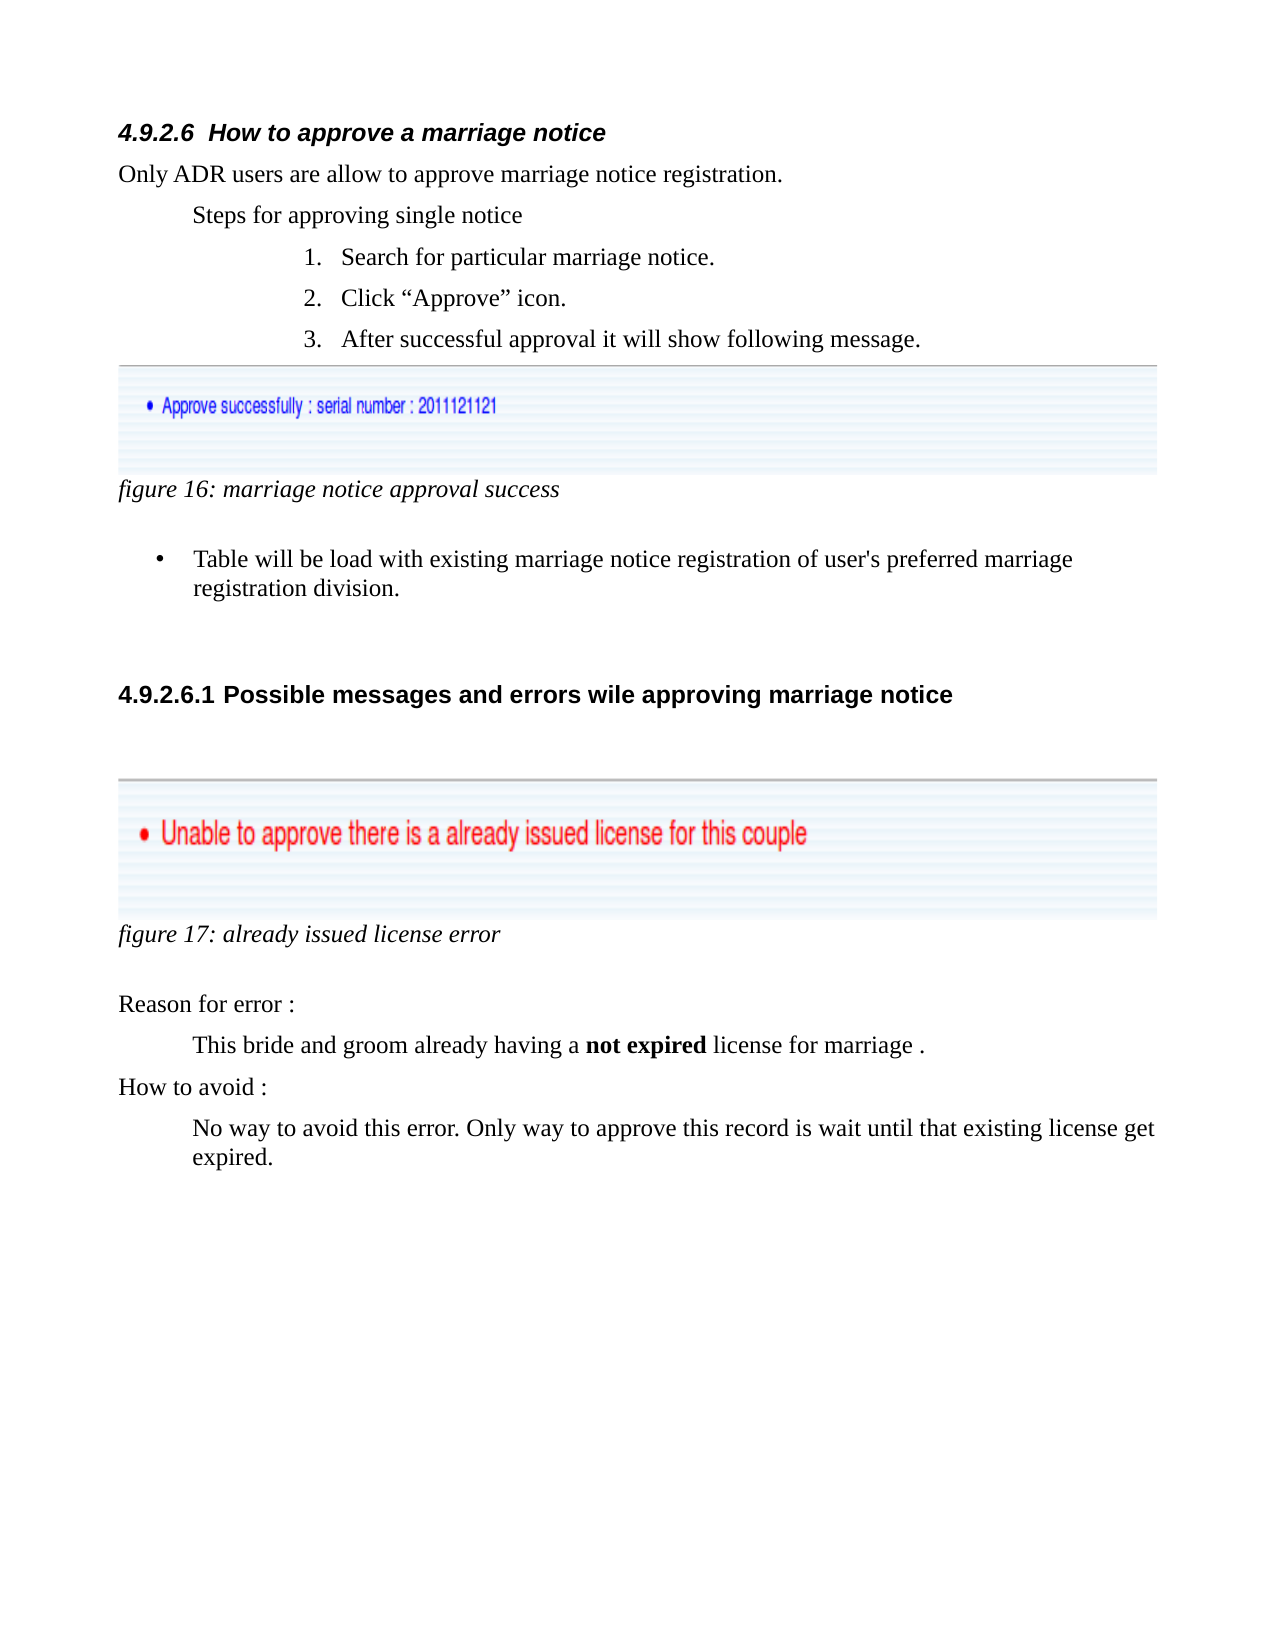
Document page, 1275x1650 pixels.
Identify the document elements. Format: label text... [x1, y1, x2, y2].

text How to avoid : [118, 1072, 1157, 1101]
text This bride and groom already having a not expired license for marriage . [118, 1031, 1157, 1059]
list Search for particular marriage notice. [303, 242, 1157, 270]
text Steps for approving single notice [118, 200, 1157, 229]
text No way to avoid this error. Only way to approve this record is wait until that existing license get expired. [118, 1113, 1157, 1171]
subtitle How to approve a marriage notice [118, 118, 1157, 147]
subtitle Possible messages and errors wile approving marriage notice [118, 680, 1157, 709]
list Table will be load with existing marriage notice registration of user's preferred marriage registration division. [156, 544, 1157, 602]
picture [118, 775, 1158, 920]
list After successful approval it will show following message. [303, 324, 1157, 353]
text figure 16: marriage notice approval success [118, 475, 1157, 503]
text Only ADR users are allow to approve marriage notice registration. [118, 159, 1157, 188]
picture [118, 365, 1158, 475]
text Reason for error : [118, 989, 1157, 1018]
list Click “Approve” icon. [303, 283, 1157, 312]
text figure 17: already issued license error [118, 920, 1157, 948]
